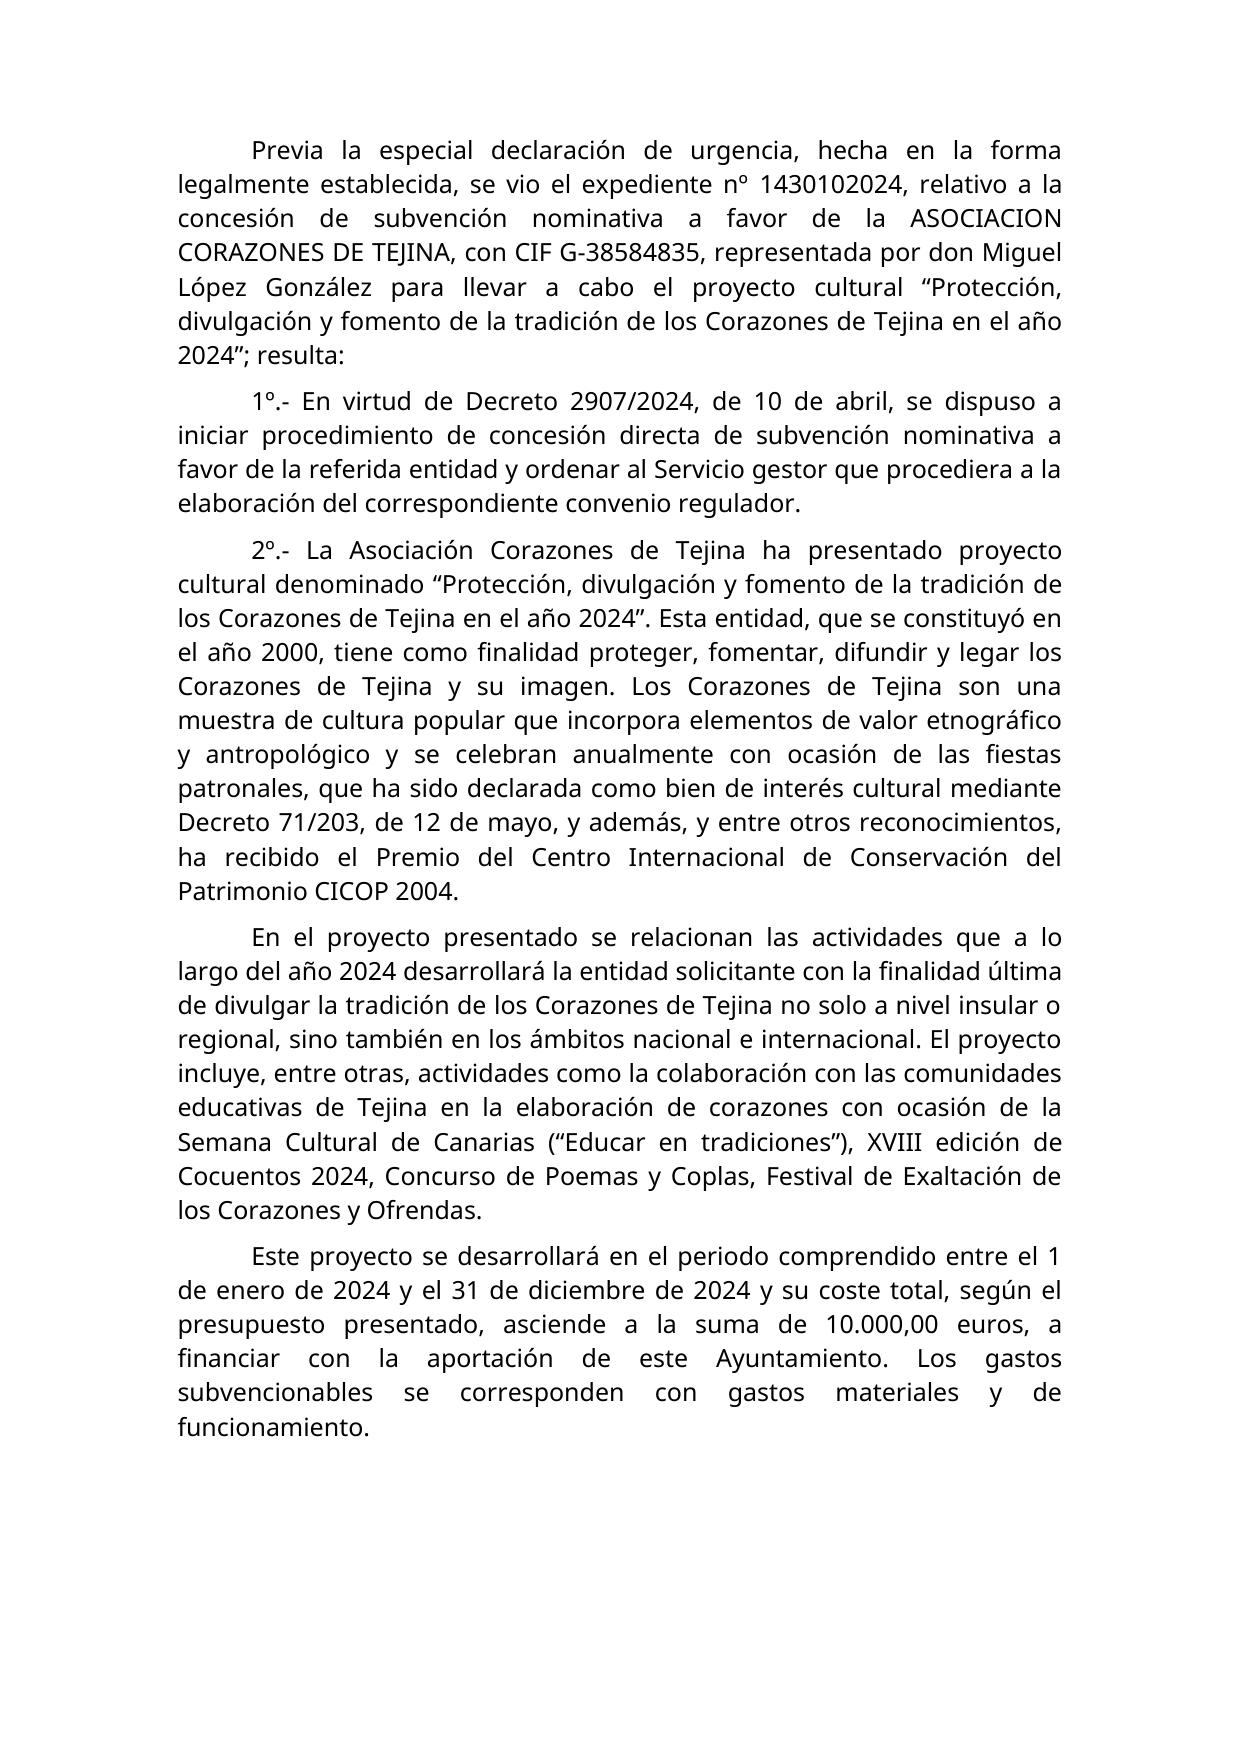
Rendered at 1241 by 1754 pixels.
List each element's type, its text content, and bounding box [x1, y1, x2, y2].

text 2º.- La Asociación Corazones de Tejina ha presentado proyecto cultural denominado “Protección, divulgación y fomento de la tradición de los Corazones de Tejina en el año 2024”. Esta entidad, que se constituyó en el año 2000, tiene como finalidad proteger, fomentar, difundir y legar los Corazones de Tejina y su imagen. Los Corazones de Tejina son una muestra de cultura popular que incorpora elementos de valor etnográfico y antropológico y se celebran anualmente con ocasión de las fiestas patronales, que ha sido declarada como bien de interés cultural mediante Decreto 71/203, de 12 de mayo, y además, y entre otros reconocimientos, ha recibido el Premio del Centro Internacional de Conservación del Patrimonio CICOP 2004. [177, 533, 1063, 907]
text Previa la especial declaración de urgencia, hecha en la forma legalmente establecida, se vio el expediente nº 1430102024, relativo a la concesión de subvención nominativa a favor de la ASOCIACION CORAZONES DE TEJINA, con CIF G-38584835, representada por don Miguel López González para llevar a cabo el proyecto cultural “Protección, divulgación y fomento de la tradición de los Corazones de Tejina en el año 2024”; resulta: [177, 133, 1063, 371]
text En el proyecto presentado se relacionan las actividades que a lo largo del año 2024 desarrollará la entidad solicitante con la finalidad última de divulgar la tradición de los Corazones de Tejina no solo a nivel insular o regional, sino también en los ámbitos nacional e internacional. El proyecto incluye, entre otras, actividades como la colaboración con las comunidades educativas de Tejina en la elaboración de corazones con ocasión de la Semana Cultural de Canarias (“Educar en tradiciones”), XVIII edición de Cocuentos 2024, Concurso de Poemas y Coplas, Festival de Exaltación de los Corazones y Ofrendas. [177, 920, 1063, 1226]
text Este proyecto se desarrollará en el periodo comprendido entre el 1 de enero de 2024 y el 31 de diciembre de 2024 y su coste total, según el presupuesto presentado, asciende a la suma de 10.000,00 euros, a financiar con la aportación de este Ayuntamiento. Los gastos subvencionables se corresponden con gastos materiales y de funcionamiento. [177, 1239, 1063, 1443]
text 1º.- En virtud de Decreto 2907/2024, de 10 de abril, se dispuso a iniciar procedimiento de concesión directa de subvención nominativa a favor de la referida entidad y ordenar al Servicio gestor que procediera a la elaboración del correspondiente convenio regulador. [177, 384, 1063, 520]
